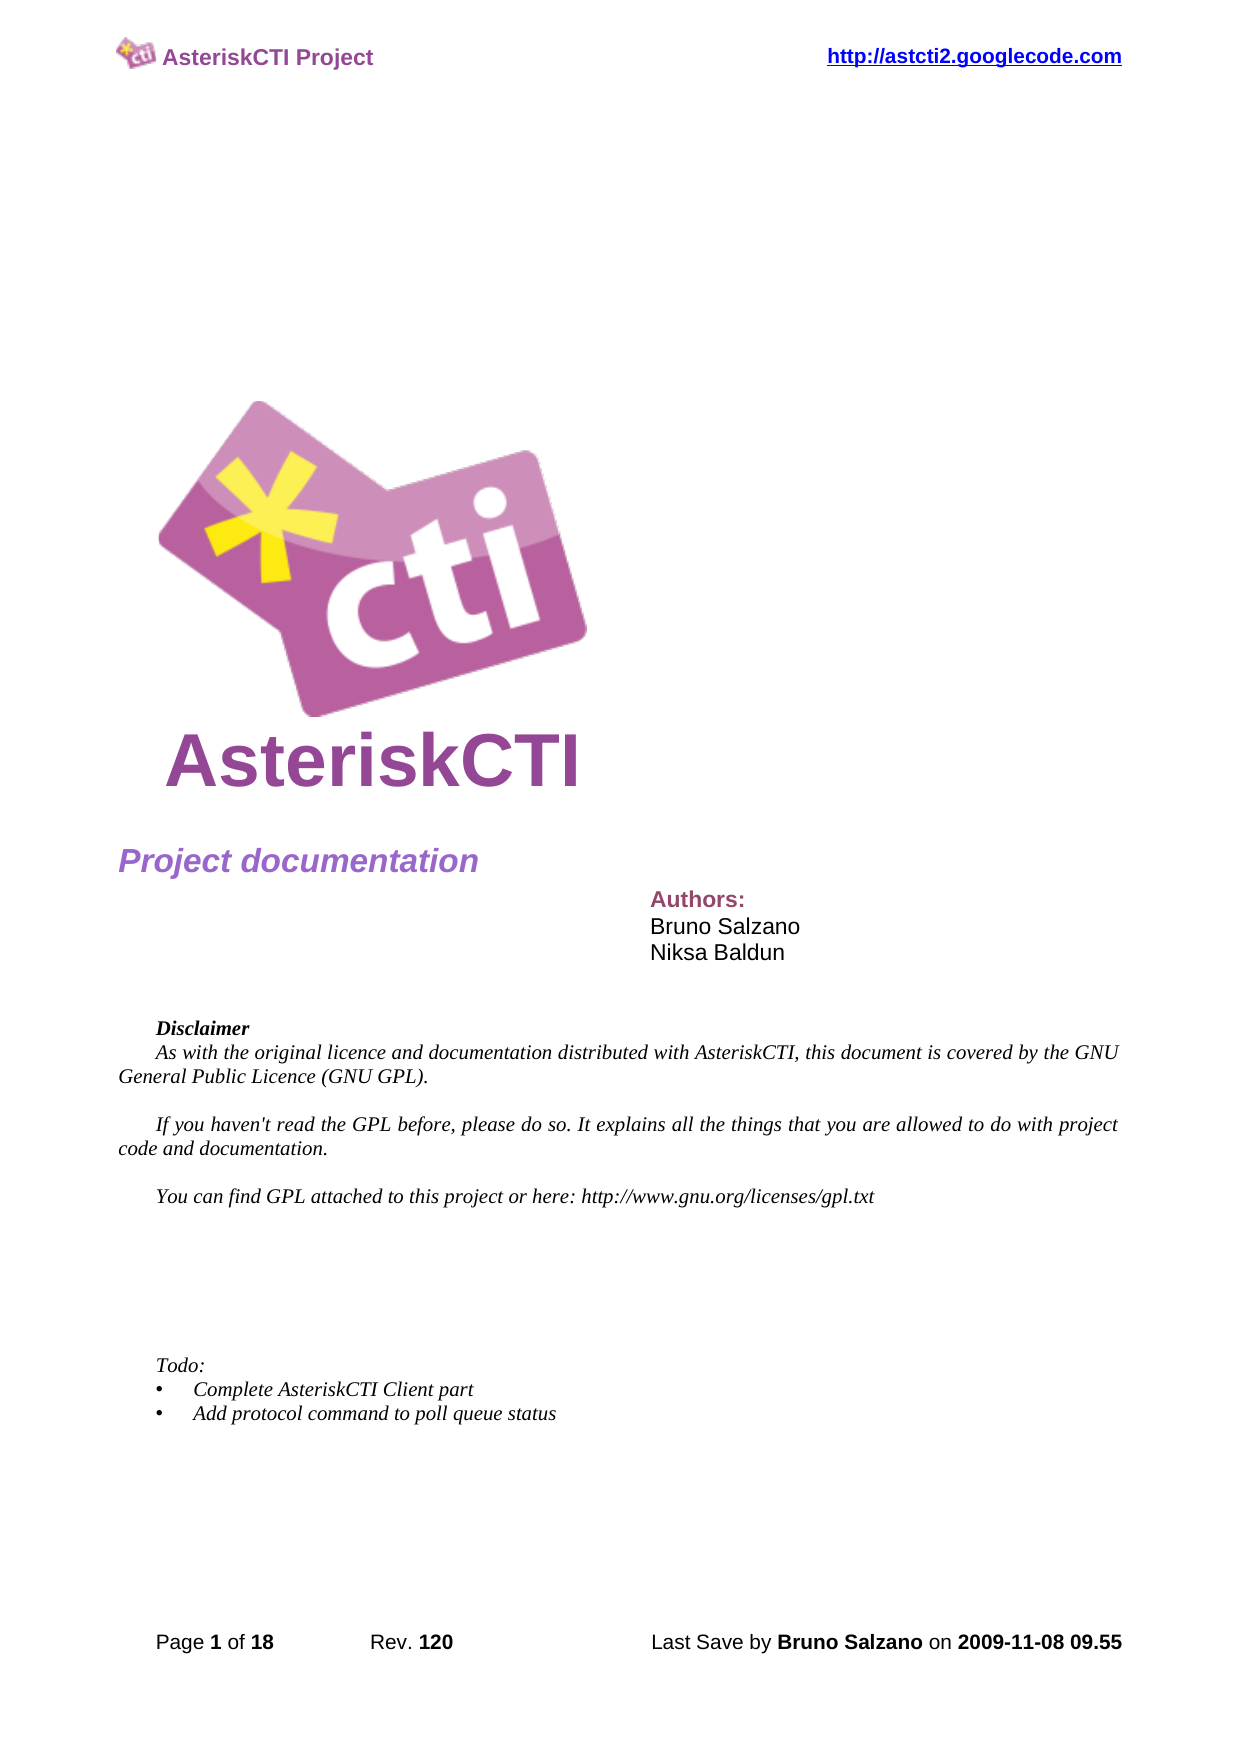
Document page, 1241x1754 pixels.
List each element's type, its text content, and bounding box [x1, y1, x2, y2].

list Add protocol command to poll queue status [156, 1401, 1122, 1425]
text You can find GPL attached to this project or here: http://www.gnu.org/licenses/gpl.txt [118, 1184, 1122, 1208]
table_header AsteriskCTI Project documentation [107, 401, 639, 966]
text If you haven't read the GPL before, please do so. It explains all the things that you are allowed to do with project code and documentation. [118, 1112, 1122, 1160]
text Todo: [118, 1353, 1122, 1377]
text Disclaimer [118, 1016, 1122, 1040]
picture [158, 401, 587, 717]
text As with the original licence and documentation distributed with AsteriskCTI, this document is covered by the GNU General Public Licence (GNU GPL). [118, 1040, 1122, 1088]
table_header Authors: Bruno Salzano Niksa Baldun [639, 401, 1148, 966]
picture [116, 34, 157, 74]
list Complete AsteriskCTI Client part [156, 1377, 1122, 1401]
